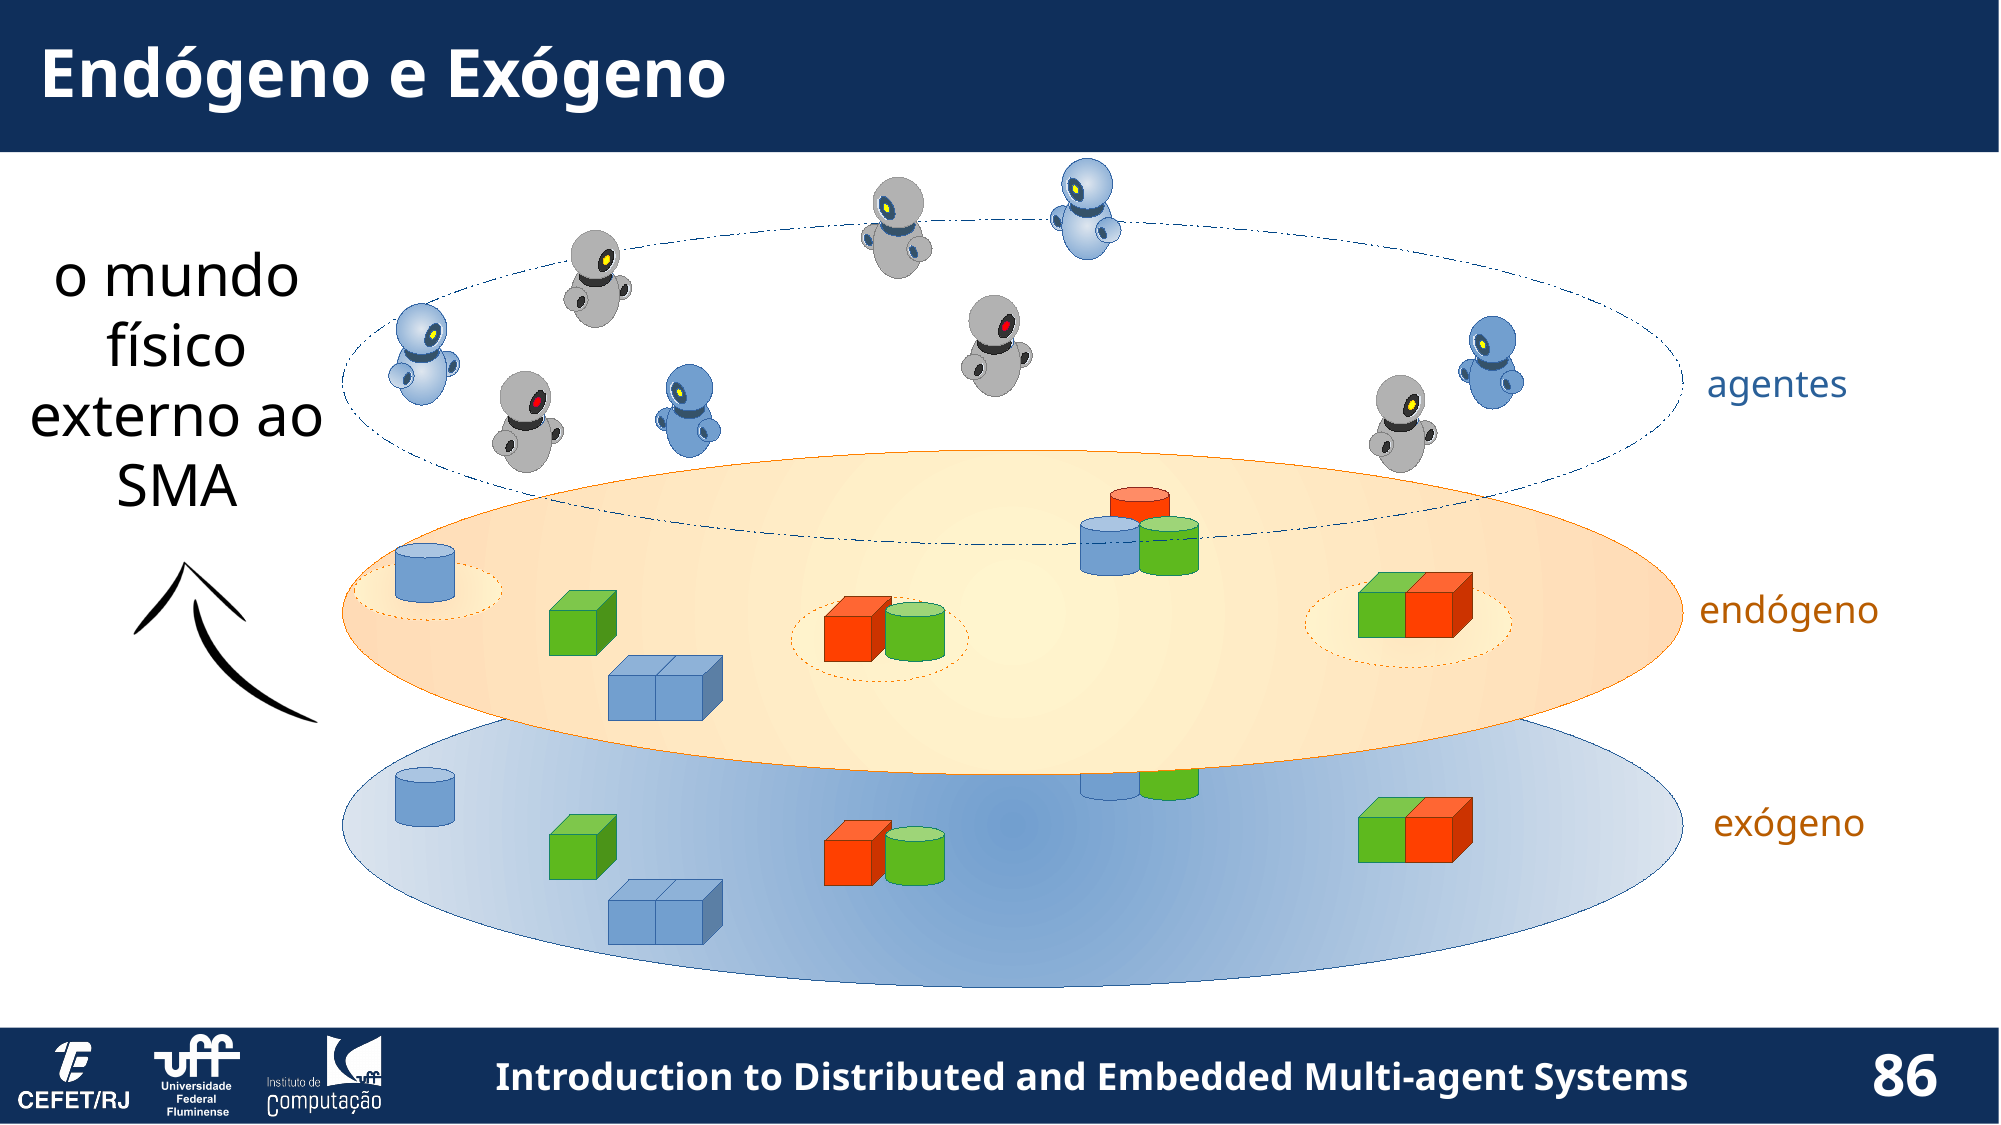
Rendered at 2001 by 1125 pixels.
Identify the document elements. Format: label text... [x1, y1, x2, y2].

picture [18, 1021, 129, 1125]
text_box [861, 177, 933, 279]
picture [265, 1033, 383, 1117]
text_box o mundo físico externo ao SMA [0, 231, 355, 526]
text_box [655, 364, 721, 458]
text_box [342, 450, 1675, 988]
picture [153, 1033, 241, 1121]
text_box [961, 295, 1033, 397]
text_box endógeno [1612, 578, 1967, 639]
text_box [492, 371, 564, 473]
text_box agentes [1600, 352, 1955, 413]
text_box [1369, 375, 1438, 473]
picture [116, 552, 319, 780]
text_box exógeno [1612, 791, 1967, 852]
text_box [388, 303, 460, 406]
text_box [563, 230, 632, 328]
text_box [1050, 158, 1122, 260]
text_box Endógeno e Exógeno [25, 23, 1999, 119]
text_box [1458, 316, 1524, 410]
